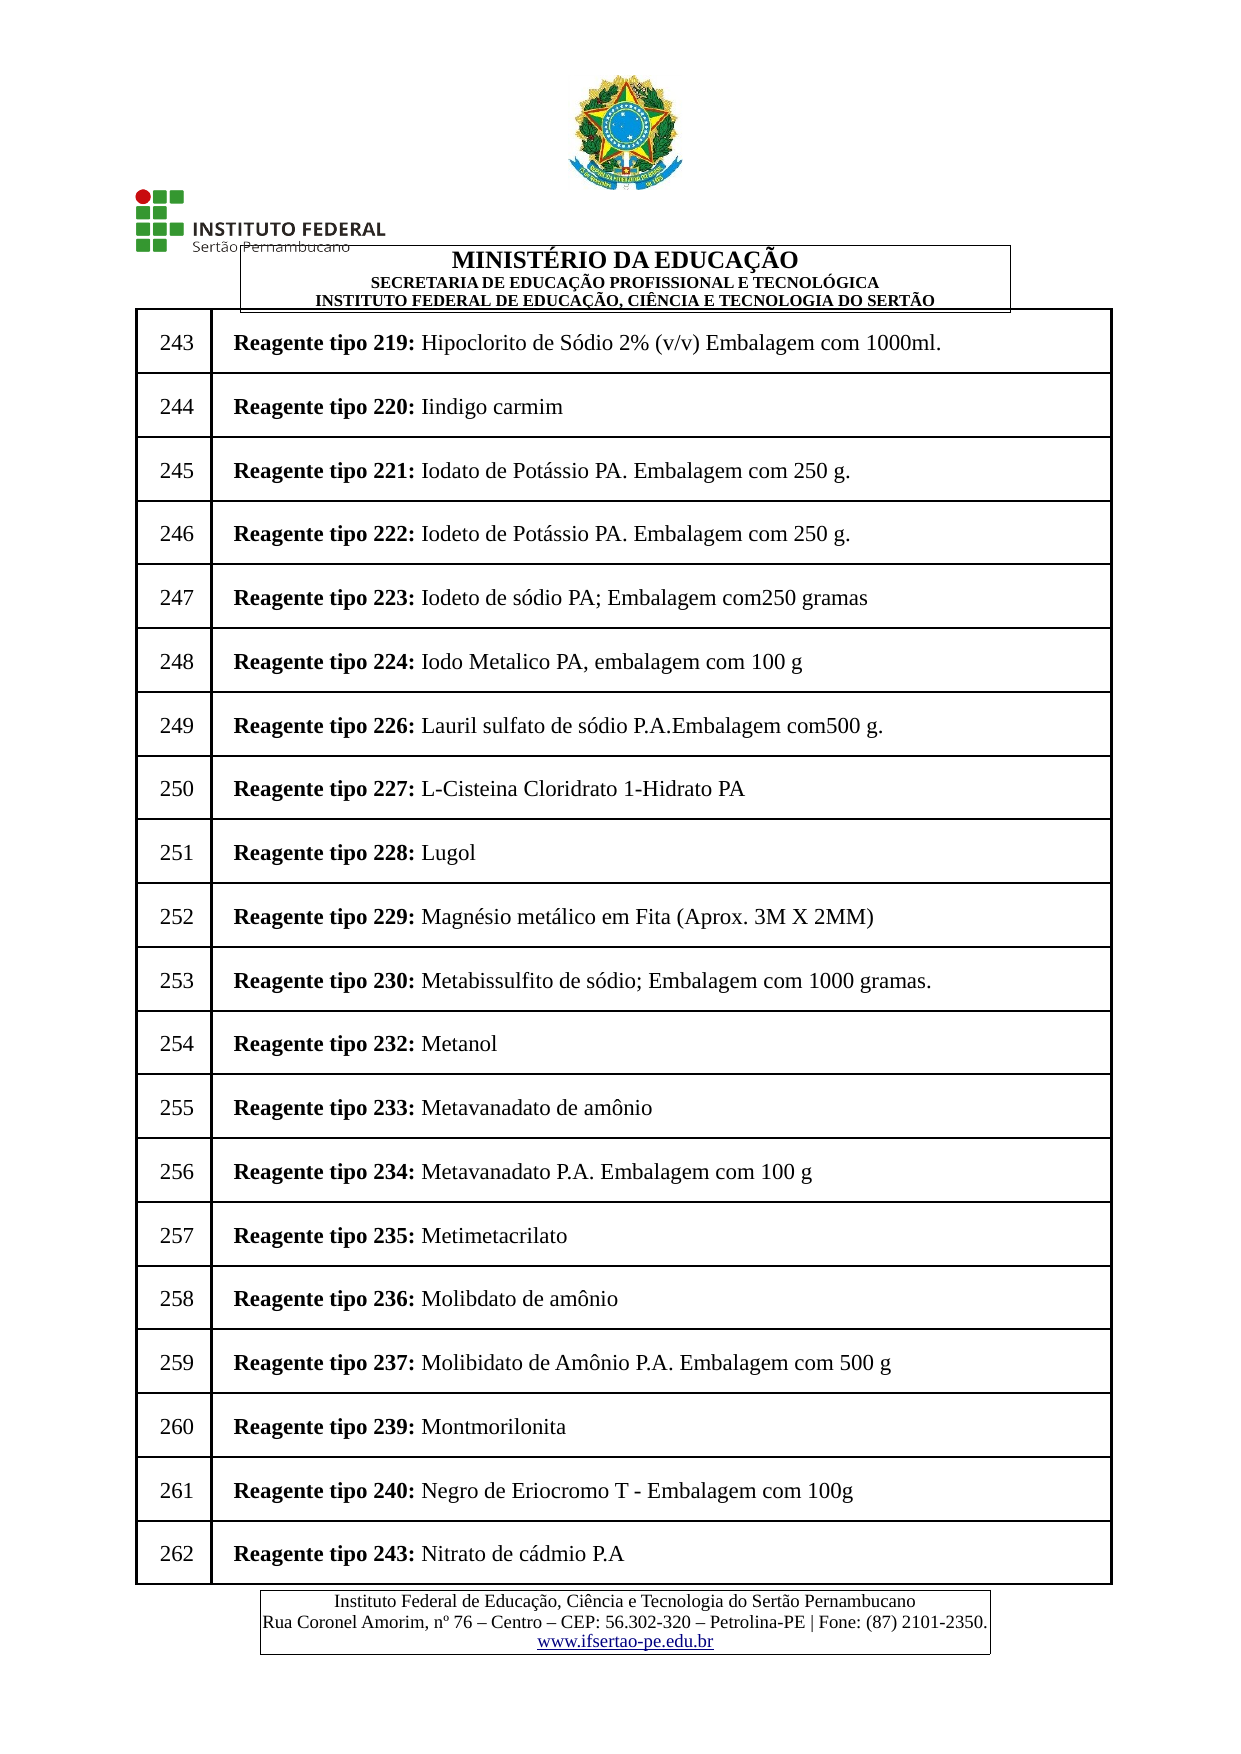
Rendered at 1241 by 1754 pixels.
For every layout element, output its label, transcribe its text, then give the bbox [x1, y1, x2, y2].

table_cell 251 [138, 820, 210, 882]
table_cell Reagente tipo 222: Iodeto de Potássio PA. Embalagem com 250 g. [213, 502, 1110, 563]
table_cell Reagente tipo 235: Metimetacrilato [213, 1203, 1110, 1264]
table_cell Reagente tipo 232: Metanol [213, 1012, 1110, 1073]
table_cell Reagente tipo 227: L-Cisteina Cloridrato 1-Hidrato PA [213, 757, 1110, 818]
table_cell Reagente tipo 236: Molibdato de amônio [213, 1267, 1110, 1328]
table_cell 247 [138, 565, 210, 627]
table_cell 258 [138, 1267, 210, 1328]
table_cell Reagente tipo 239: Montmorilonita [213, 1394, 1110, 1456]
table_cell Reagente tipo 223: Iodeto de sódio PA; Embalagem com250 gramas [213, 565, 1110, 627]
table_cell Reagente tipo 229: Magnésio metálico em Fita (Aprox. 3M X 2MM) [213, 884, 1110, 946]
table_cell 243 [138, 310, 210, 372]
table_cell 248 [138, 629, 210, 691]
table_cell 259 [138, 1330, 210, 1392]
picture [135, 189, 386, 252]
table_cell Reagente tipo 219: Hipoclorito de Sódio 2% (v/v) Embalagem com 1000ml. [213, 310, 1110, 372]
table_cell 255 [138, 1075, 210, 1137]
table_cell Reagente tipo 233: Metavanadato de amônio [213, 1075, 1110, 1137]
table_cell Reagente tipo 234: Metavanadato P.A. Embalagem com 100 g [213, 1139, 1110, 1201]
table_cell 250 [138, 757, 210, 818]
table_cell Reagente tipo 240: Negro de Eriocromo T - Embalagem com 100g [213, 1458, 1110, 1519]
table_cell Reagente tipo 226: Lauril sulfato de sódio P.A.Embalagem com500 g. [213, 693, 1110, 754]
table_cell 262 [138, 1522, 210, 1583]
table_cell 260 [138, 1394, 210, 1456]
table_cell 244 [138, 374, 210, 436]
table_cell Reagente tipo 228: Lugol [213, 820, 1110, 882]
picture [568, 75, 683, 190]
table_cell Reagente tipo 243: Nitrato de cádmio P.A [213, 1522, 1110, 1583]
table_cell Reagente tipo 237: Molibidato de Amônio P.A. Embalagem com 500 g [213, 1330, 1110, 1392]
table_cell 246 [138, 502, 210, 563]
table_cell Reagente tipo 221: Iodato de Potássio PA. Embalagem com 250 g. [213, 438, 1110, 499]
table_cell Reagente tipo 230: Metabissulfito de sódio; Embalagem com 1000 gramas. [213, 948, 1110, 1009]
table_cell 254 [138, 1012, 210, 1073]
table_cell 253 [138, 948, 210, 1009]
table_cell 252 [138, 884, 210, 946]
table_cell 257 [138, 1203, 210, 1264]
table_cell Reagente tipo 220: Iindigo carmim [213, 374, 1110, 436]
table_cell 245 [138, 438, 210, 499]
table_cell 261 [138, 1458, 210, 1519]
table_cell 256 [138, 1139, 210, 1201]
table_cell 249 [138, 693, 210, 754]
table_cell Reagente tipo 224: Iodo Metalico PA, embalagem com 100 g [213, 629, 1110, 691]
